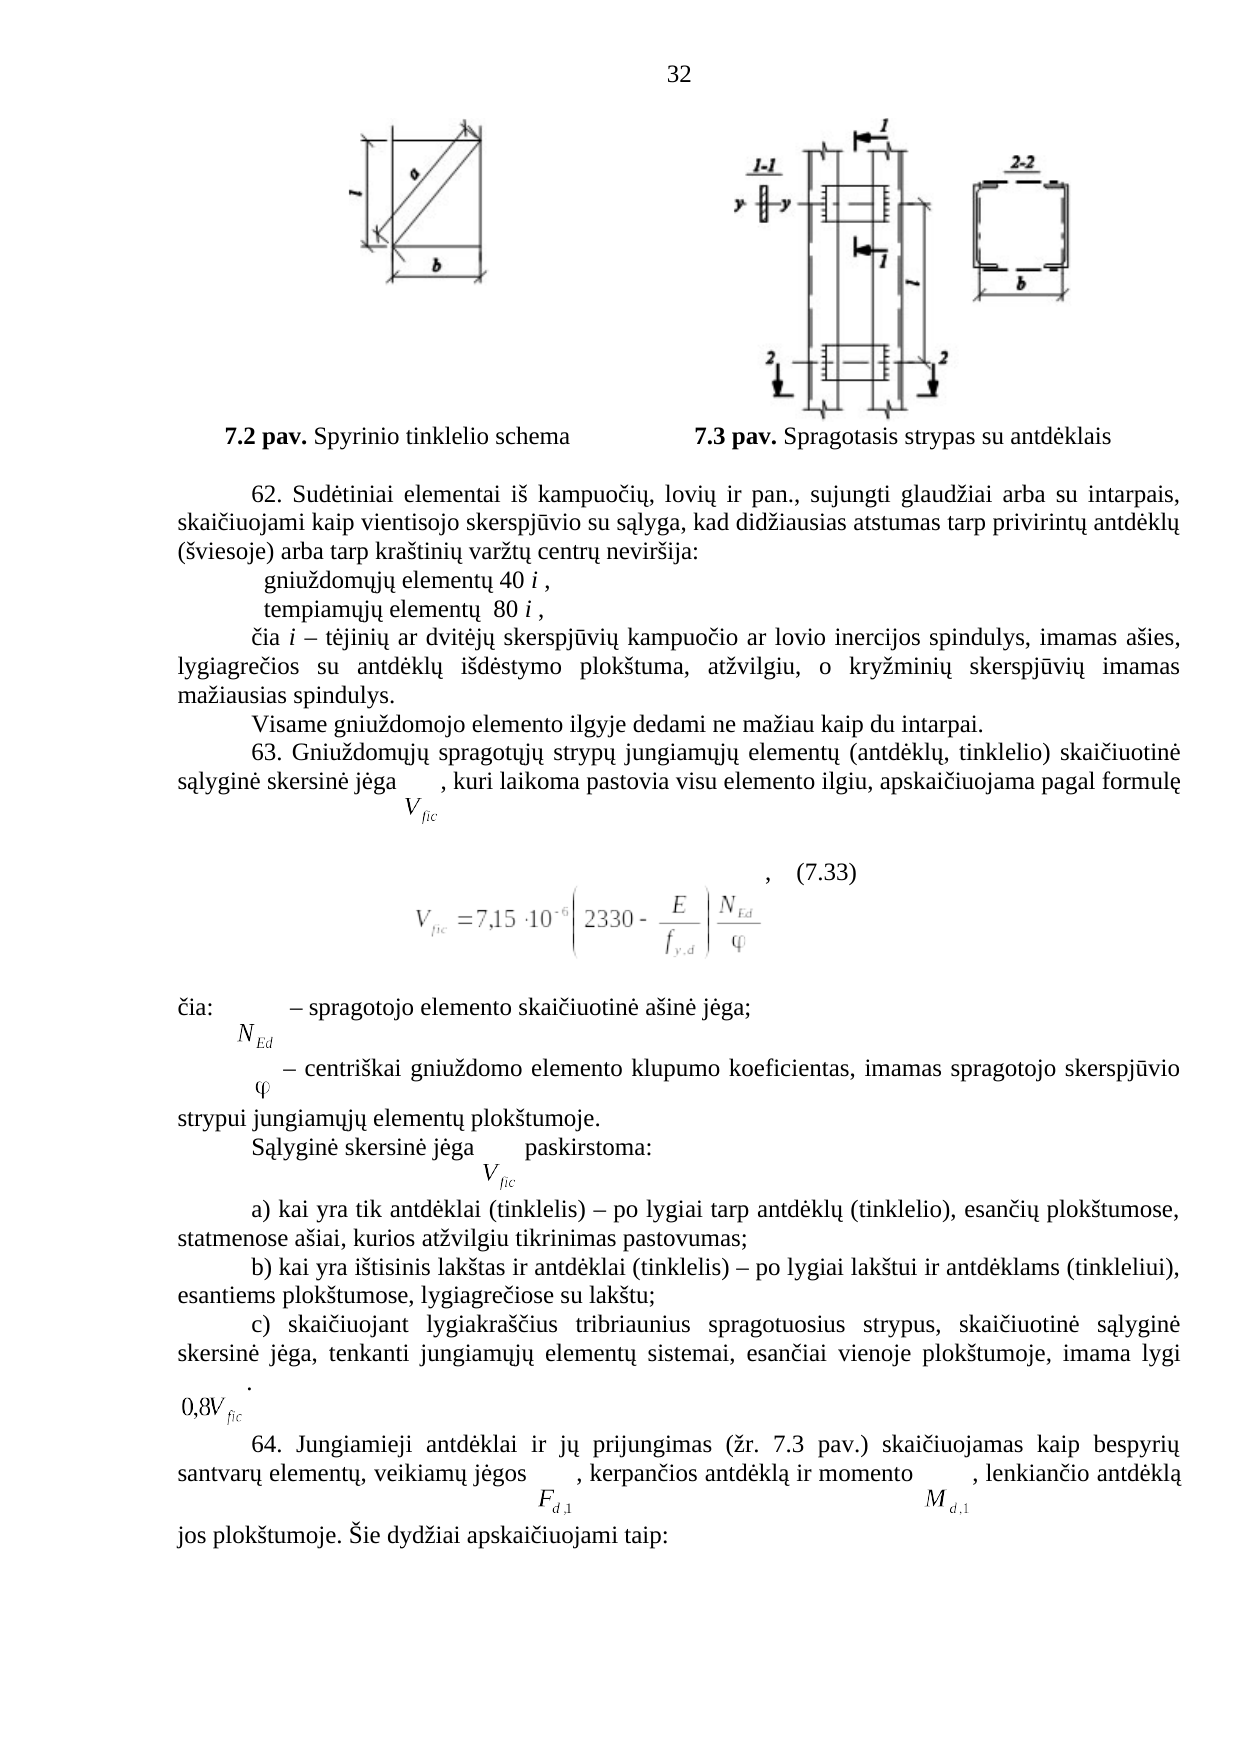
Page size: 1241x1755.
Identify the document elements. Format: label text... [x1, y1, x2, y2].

table_header [661, 118, 733, 421]
text tempiamųjų elementų 80 i , [177, 594, 1181, 622]
text b) kai yra ištisinis lakštas ir antdėklai (tinklelis) – po lygiai lakštui ir antdėklams (tinkleliui), esantiems plokštumose, lygiagrečiose su lakštu; [177, 1252, 1181, 1309]
text čia i – tėjinių ar dvitėjų skerspjūvių kampuočio ar lovio inercijos spindulys, imamas ašies, lygiagrečios su antdėklų išdėstymo plokštuma, atžvilgiu, o kryžminių skerspjūvių imamas mažiausias spindulys. [177, 622, 1181, 709]
text čia: – spragotojo elemento skaičiuotinė ašinė jėga; [177, 992, 1181, 1053]
text 62. Sudėtiniai elementai iš kampuočių, lovių ir pan., sujungti glaudžiai arba su intarpais, skaičiuojami kaip vientisojo skerspjūvio su sąlyga, kad didžiausias atstumas tarp privirintų antdėklų (šviesoje) arba tarp kraštinių varžtų centrų neviršija: [177, 479, 1181, 565]
text a) kai yra tik antdėklai (tinklelis) – po lygiai tarp antdėklų (tinklelio), esančių plokštumose, statmenose ašiai, kurios atžvilgiu tikrinimas pastovumas; [177, 1194, 1181, 1252]
table_cell 7.2 pav. Spyrinio tinklelio schema [177, 421, 661, 450]
text gniuždomųjų elementų 40 i , [177, 565, 1181, 594]
text 63. Gniuždomųjų spragotųjų strypų jungiamųjų elementų (antdėklų, tinklelio) skaičiuotinė sąlyginė skersinė jėga , kuri laikoma pastovia visu elemento ilgiu, apskaičiuojama pagal formulę [177, 737, 1181, 829]
table_header [1072, 118, 1144, 421]
text , (7.33) [177, 857, 1181, 963]
text Visame gniuždomojo elemento ilgyje dedami ne mažiau kaip du intarpai. [177, 709, 1181, 737]
text c) skaičiuojant lygiakraščius tribriaunius spragotuosius strypus, skaičiuotinė sąlyginė skersinė jėga, tenkanti jungiamųjų elementų sistemai, esančiai vienoje plokštumoje, imama lygi . [177, 1309, 1181, 1429]
text – centriškai gniuždomo elemento klupumo koeficientas, imamas spragotojo skerspjūvio strypui jungiamųjų elementų plokštumoje. [177, 1053, 1181, 1132]
table_cell 7.3 pav. Spragotasis strypas su antdėklais [661, 421, 1144, 450]
text Sąlyginė skersinė jėga paskirstoma: [177, 1132, 1181, 1194]
text 64. Jungiamieji antdėklai ir jų prijungimas (žr. 7.3 pav.) skaičiuojamas kaip bespyrių santvarų elementų, veikiamų jėgos , kerpančios antdėklą ir momento , lenkiančio antdėklą jos plokštumoje. Šie dydžiai apskaičiuojami taip: [177, 1429, 1181, 1549]
table_header [177, 118, 661, 421]
